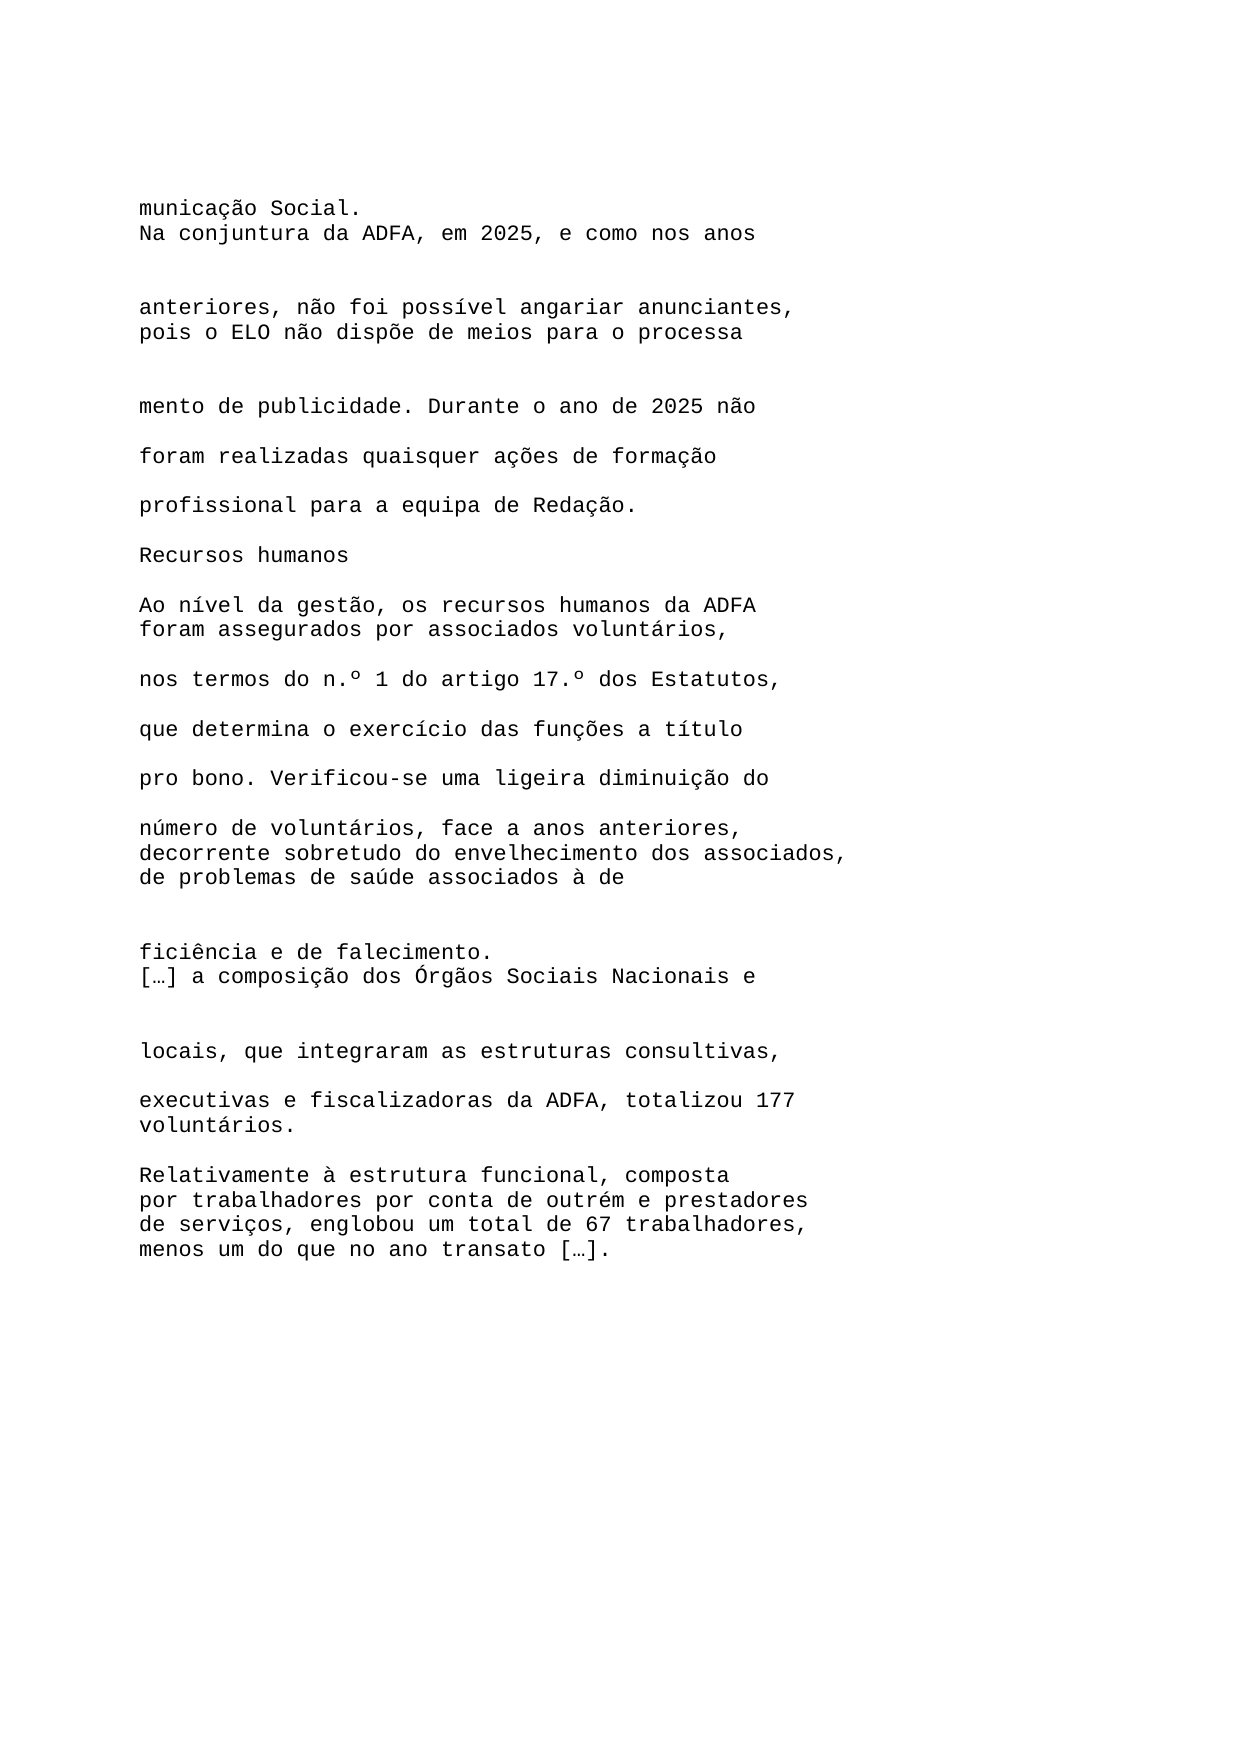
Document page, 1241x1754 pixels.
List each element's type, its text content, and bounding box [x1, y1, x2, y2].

text que determina o exercício das funções a título [139, 718, 1101, 743]
text ficiência e de falecimento. [139, 941, 1101, 966]
text Relativamente à estrutura funcional, composta [139, 1164, 1101, 1189]
text anteriores, não foi possível angariar anunciantes, [139, 296, 1101, 321]
text Recursos humanos [139, 544, 1101, 569]
text decorrente sobretudo do envelhecimento dos associados, [139, 842, 1101, 867]
text de serviços, englobou um total de 67 trabalhadores, [139, 1214, 1101, 1238]
text pro bono. Verificou-se uma ligeira diminuição do [139, 767, 1101, 792]
text executivas e fiscalizadoras da ADFA, totalizou 177 [139, 1090, 1101, 1114]
text número de voluntários, face a anos anteriores, [139, 817, 1101, 842]
text de problemas de saúde associados à de [139, 867, 1101, 891]
text municação Social. [139, 197, 1101, 222]
text por trabalhadores por conta de outrém e prestadores [139, 1189, 1101, 1214]
text Ao nível da gestão, os recursos humanos da ADFA [139, 594, 1101, 619]
text menos um do que no ano transato […]. [139, 1238, 1101, 1263]
text pois o ELO não dispõe de meios para o processa [139, 321, 1101, 346]
text profissional para a equipa de Redação. [139, 495, 1101, 519]
text mento de publicidade. Durante o ano de 2025 não [139, 396, 1101, 420]
text foram assegurados por associados voluntários, [139, 619, 1101, 643]
text locais, que integraram as estruturas consultivas, [139, 1040, 1101, 1065]
text Na conjuntura da ADFA, em 2025, e como nos anos [139, 222, 1101, 247]
text voluntários. [139, 1114, 1101, 1139]
text nos termos do n.º 1 do artigo 17.º dos Estatutos, [139, 668, 1101, 693]
text foram realizadas quaisquer ações de formação [139, 445, 1101, 470]
text […] a composição dos Órgãos Sociais Nacionais e [139, 966, 1101, 991]
